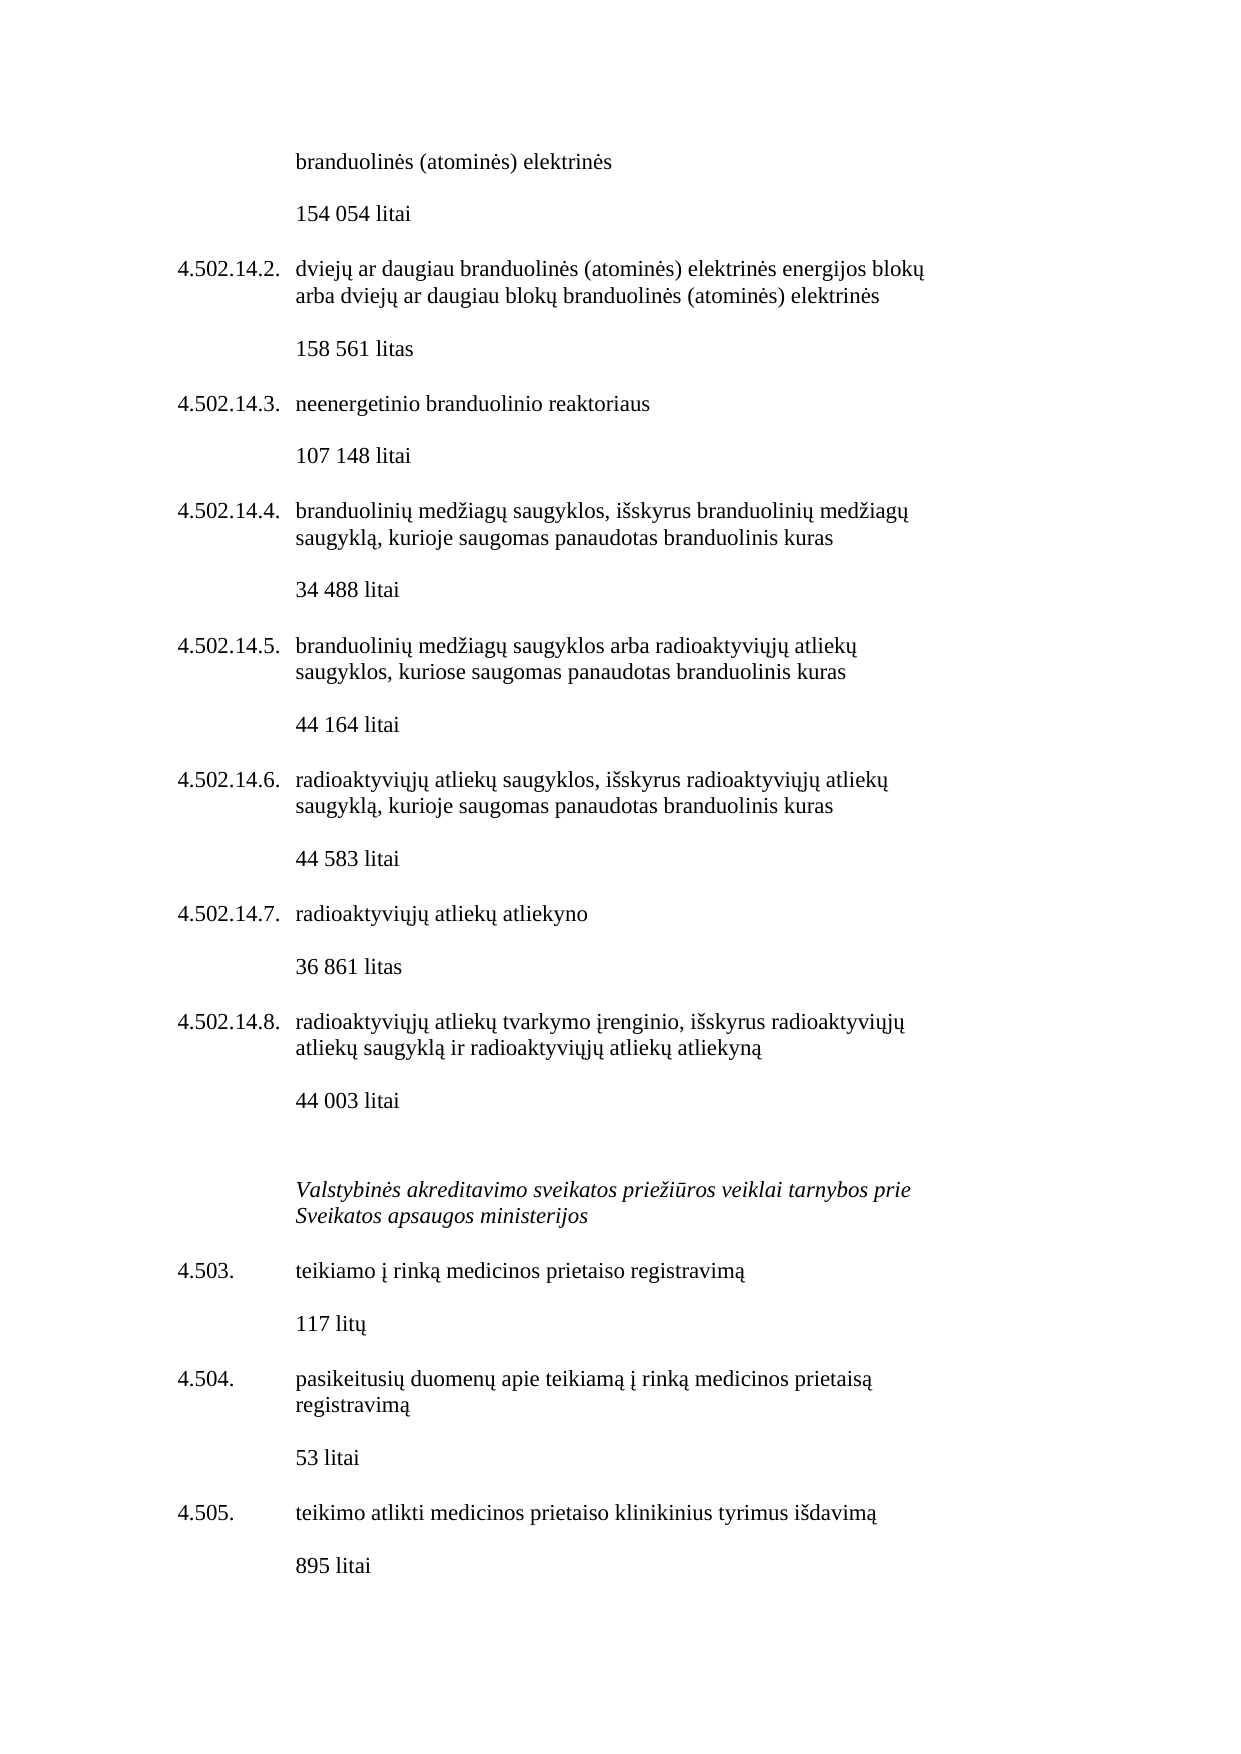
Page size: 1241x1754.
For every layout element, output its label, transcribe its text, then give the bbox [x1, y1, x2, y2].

text saugyklos, kuriose saugomas panaudotas branduolinis kuras 44 164 litai [177, 658, 930, 737]
text branduolinės (atominės) elektrinės 154 054 litai [177, 148, 930, 227]
text saugyklą, kurioje saugomas panaudotas branduolinis kuras 34 488 litai [177, 524, 930, 603]
text 4.502.14.8. radioaktyviųjų atliekų tvarkymo įrenginio, išskyrus radioaktyviųjų [177, 1008, 930, 1034]
text atliekų saugyklą ir radioaktyviųjų atliekų atliekyną 44 003 litai [177, 1034, 930, 1113]
text 4.504. pasikeitusių duomenų apie teikiamą į rinką medicinos prietaisą [177, 1365, 930, 1391]
text registravimą 53 litai [177, 1391, 930, 1470]
text saugyklą, kurioje saugomas panaudotas branduolinis kuras 44 583 litai [177, 792, 930, 871]
text 4.502.14.2. dviejų ar daugiau branduolinės (atominės) elektrinės energijos blokų [177, 256, 930, 282]
text arba dviejų ar daugiau blokų branduolinės (atominės) elektrinės 158 561 litas [177, 282, 930, 361]
text Valstybinės akreditavimo sveikatos priežiūros veiklai tarnybos prie Sveikatos apsaugos ministerijos [295, 1176, 1004, 1228]
text 4.505. teikimo atlikti medicinos prietaiso klinikinius tyrimus išdavimą 895 litai [177, 1499, 930, 1578]
text 4.502.14.5. branduolinių medžiagų saugyklos arba radioaktyviųjų atliekų [177, 632, 930, 658]
text 4.502.14.3. neenergetinio branduolinio reaktoriaus 107 148 litai [177, 390, 945, 469]
text 4.502.14.7. radioaktyviųjų atliekų atliekyno 36 861 litas [177, 900, 945, 979]
text 4.503. teikiamo į rinką medicinos prietaiso registravimą 117 litų [177, 1257, 945, 1336]
text 4.502.14.4. branduolinių medžiagų saugyklos, išskyrus branduolinių medžiagų [177, 497, 930, 524]
text 4.502.14.6. radioaktyviųjų atliekų saugyklos, išskyrus radioaktyviųjų atliekų [177, 766, 930, 792]
